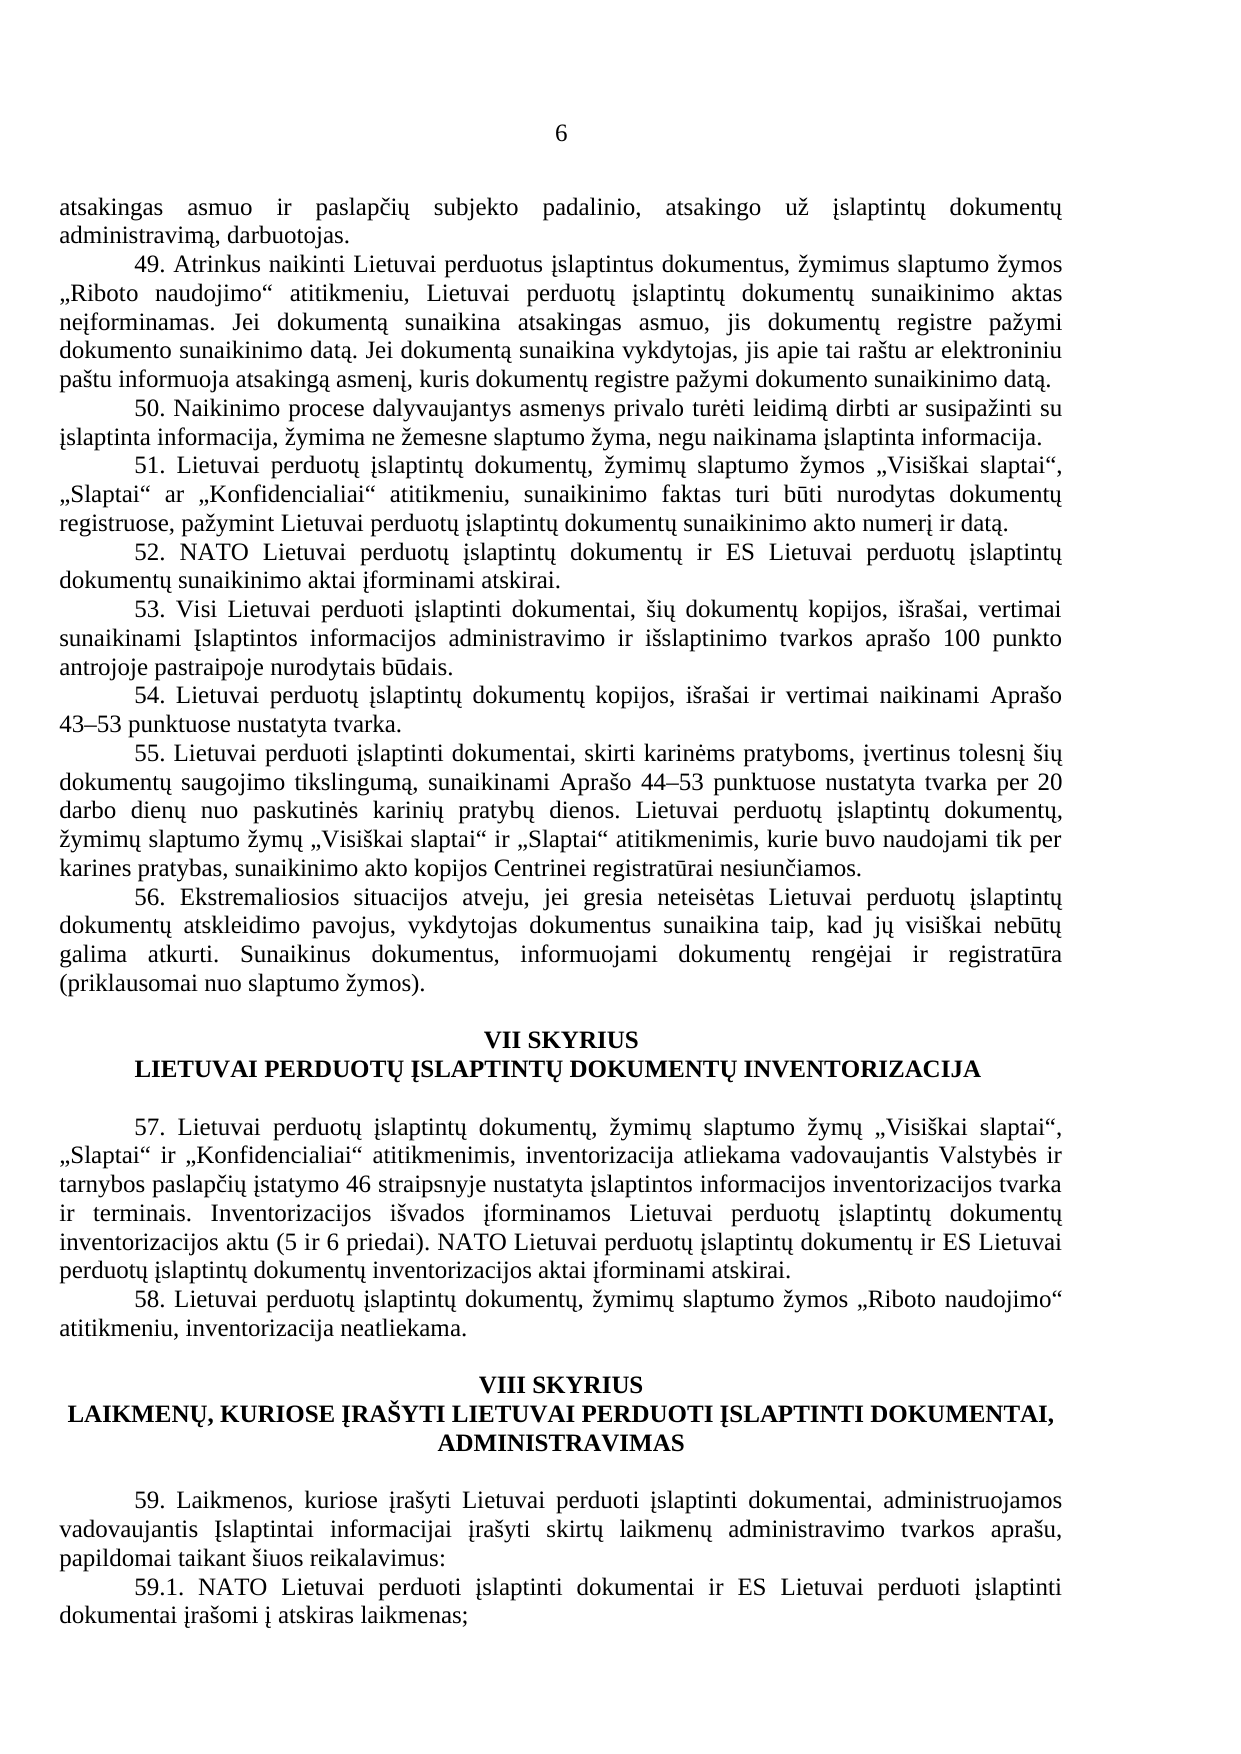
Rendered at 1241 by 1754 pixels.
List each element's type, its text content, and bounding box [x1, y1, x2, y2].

text 53. Visi Lietuvai perduoti įslaptinti dokumentai, šių dokumentų kopijos, išrašai, vertimai sunaikinami Įslaptintos informacijos administravimo ir išslaptinimo tvarkos aprašo 100 punkto antrojoje pastraipoje nurodytais būdais. [59, 594, 1063, 681]
text atsakingas asmuo ir paslapčių subjekto padalinio, atsakingo už įslaptintų dokumentų administravimą, darbuotojas. [59, 192, 1063, 249]
text VIII SKYRIUS [59, 1371, 1063, 1399]
text 56. Ekstremaliosios situacijos atveju, jei gresia neteisėtas Lietuvai perduotų įslaptintų dokumentų atskleidimo pavojus, vykdytojas dokumentus sunaikina taip, kad jų visiškai nebūtų galima atkurti. Sunaikinus dokumentus, informuojami dokumentų rengėjai ir registratūra (priklausomai nuo slaptumo žymos). [59, 882, 1063, 997]
text LAIKMENŲ, KURIOSE ĮRAŠYTI LIETUVAI PERDUOTI ĮSLAPTINTI DOKUMENTAI, ADMINISTRAVIMAS [59, 1399, 1063, 1457]
text 51. Lietuvai perduotų įslaptintų dokumentų, žymimų slaptumo žymos „Visiškai slaptai“, „Slaptai“ ar „Konfidencialiai“ atitikmeniu, sunaikinimo faktas turi būti nurodytas dokumentų registruose, pažymint Lietuvai perduotų įslaptintų dokumentų sunaikinimo akto numerį ir datą. [59, 451, 1063, 537]
text 58. Lietuvai perduotų įslaptintų dokumentų, žymimų slaptumo žymos „Riboto naudojimo“ atitikmeniu, inventorizacija neatliekama. [59, 1284, 1063, 1342]
text 49. Atrinkus naikinti Lietuvai perduotus įslaptintus dokumentus, žymimus slaptumo žymos „Riboto naudojimo“ atitikmeniu, Lietuvai perduotų įslaptintų dokumentų sunaikinimo aktas neįforminamas. Jei dokumentą sunaikina atsakingas asmuo, jis dokumentų registre pažymi dokumento sunaikinimo datą. Jei dokumentą sunaikina vykdytojas, jis apie tai raštu ar elektroniniu paštu informuoja atsakingą asmenį, kuris dokumentų registre pažymi dokumento sunaikinimo datą. [59, 249, 1063, 393]
text 50. Naikinimo procese dalyvaujantys asmenys privalo turėti leidimą dirbti ar susipažinti su įslaptinta informacija, žymima ne žemesne slaptumo žyma, negu naikinama įslaptinta informacija. [59, 393, 1063, 451]
text 55. Lietuvai perduoti įslaptinti dokumentai, skirti karinėms pratyboms, įvertinus tolesnį šių dokumentų saugojimo tikslingumą, sunaikinami Aprašo 44–53 punktuose nustatyta tvarka per 20 darbo dienų nuo paskutinės karinių pratybų dienos. Lietuvai perduotų įslaptintų dokumentų, žymimų slaptumo žymų „Visiškai slaptai“ ir „Slaptai“ atitikmenimis, kurie buvo naudojami tik per karines pratybas, sunaikinimo akto kopijos Centrinei registratūrai nesiunčiamos. [59, 738, 1063, 882]
text 52. NATO Lietuvai perduotų įslaptintų dokumentų ir ES Lietuvai perduotų įslaptintų dokumentų sunaikinimo aktai įforminami atskirai. [59, 537, 1063, 594]
text 59.1. NATO Lietuvai perduoti įslaptinti dokumentai ir ES Lietuvai perduoti įslaptinti dokumentai įrašomi į atskiras laikmenas; [59, 1572, 1063, 1629]
text LIETUVAI PERDUOTŲ ĮSLAPTINTŲ DOKUMENTŲ INVENTORIZACIJA [59, 1054, 1063, 1083]
text 57. Lietuvai perduotų įslaptintų dokumentų, žymimų slaptumo žymų „Visiškai slaptai“, „Slaptai“ ir „Konfidencialiai“ atitikmenimis, inventorizacija atliekama vadovaujantis Valstybės ir tarnybos paslapčių įstatymo 46 straipsnyje nustatyta įslaptintos informacijos inventorizacijos tvarka ir terminais. Inventorizacijos išvados įforminamos Lietuvai perduotų įslaptintų dokumentų inventorizacijos aktu (5 ir 6 priedai). NATO Lietuvai perduotų įslaptintų dokumentų ir ES Lietuvai perduotų įslaptintų dokumentų inventorizacijos aktai įforminami atskirai. [59, 1112, 1063, 1284]
text 59. Laikmenos, kuriose įrašyti Lietuvai perduoti įslaptinti dokumentai, administruojamos vadovaujantis Įslaptintai informacijai įrašyti skirtų laikmenų administravimo tvarkos aprašu, papildomai taikant šiuos reikalavimus: [59, 1486, 1063, 1572]
text VII SKYRIUS [59, 1026, 1063, 1054]
text 54. Lietuvai perduotų įslaptintų dokumentų kopijos, išrašai ir vertimai naikinami Aprašo 43–53 punktuose nustatyta tvarka. [59, 681, 1063, 738]
